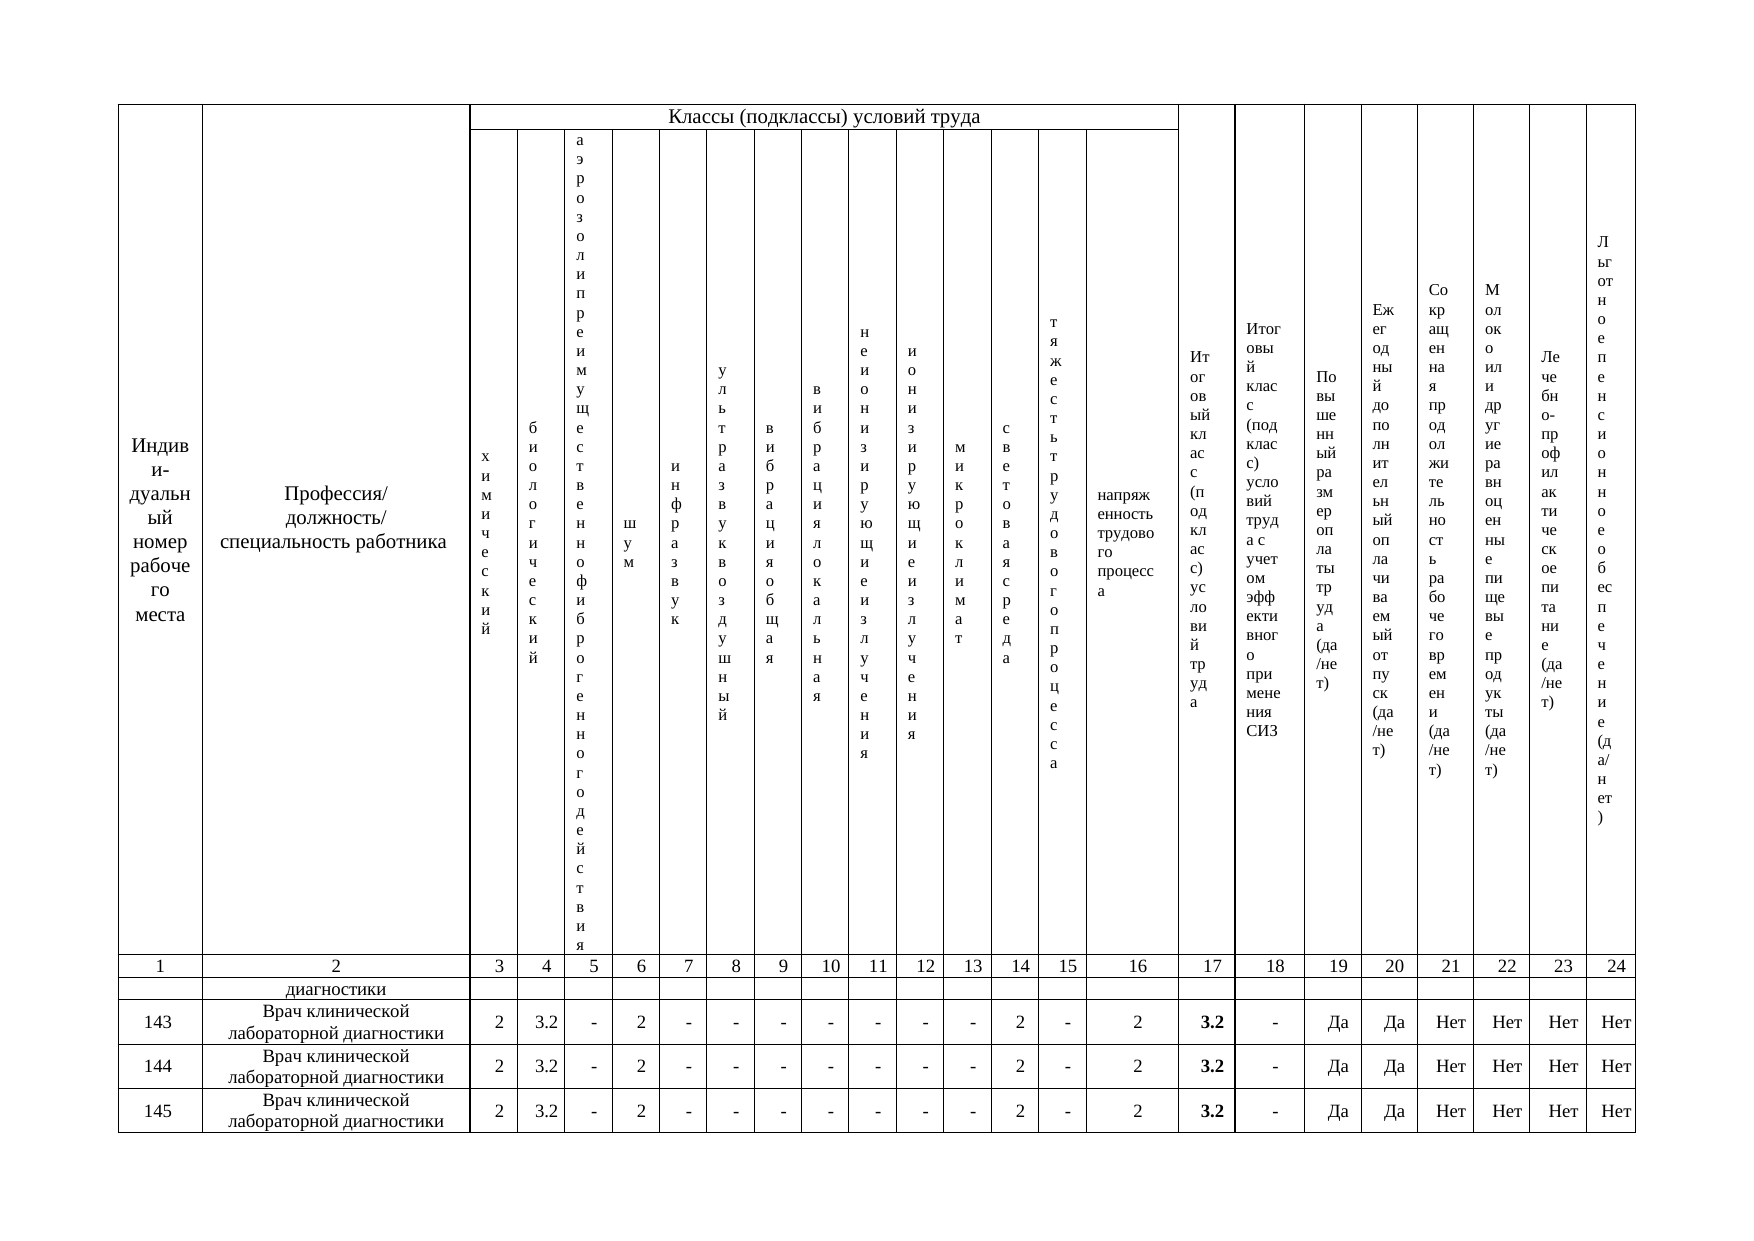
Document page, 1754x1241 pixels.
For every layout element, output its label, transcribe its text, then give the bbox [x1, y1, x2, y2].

table_cell - [755, 1045, 801, 1088]
table_cell - [802, 1089, 848, 1132]
table_cell - [1039, 1000, 1086, 1043]
table_cell 2 [992, 1089, 1038, 1132]
table_cell 3.2 [1179, 1089, 1234, 1132]
table_cell 23 [1530, 955, 1586, 977]
table_cell [1418, 978, 1473, 999]
table_cell ионизирующие излучения [897, 130, 943, 954]
table_cell - [565, 1000, 612, 1043]
table_cell - [707, 1045, 754, 1088]
table_cell шум [613, 130, 659, 954]
table_cell 21 [1418, 955, 1473, 977]
table_cell 3.2 [518, 1045, 564, 1088]
table_cell Нет [1474, 1000, 1529, 1043]
table_cell [1179, 978, 1234, 999]
table_cell - [1039, 1089, 1086, 1132]
table_cell Нет [1418, 1000, 1473, 1043]
table_cell 3.2 [1179, 1000, 1234, 1043]
table_cell - [707, 1000, 754, 1043]
table_cell 11 [849, 955, 896, 977]
table_cell - [565, 1089, 612, 1132]
table_cell инфразвук [660, 130, 706, 954]
table_cell Да [1362, 1089, 1417, 1132]
table_cell - [849, 1089, 896, 1132]
table_cell 13 [944, 955, 991, 977]
table_header Лечебно-профилактическое питание (да/нет) [1530, 105, 1586, 954]
table_cell - [660, 1045, 706, 1088]
table_cell - [1039, 978, 1086, 999]
table_cell 7 [660, 955, 706, 977]
table_cell - [944, 978, 991, 999]
table_cell 3.2 [518, 1089, 564, 1132]
table_cell [119, 978, 202, 999]
table_cell - [707, 1089, 754, 1132]
table_cell Да [1305, 1045, 1361, 1088]
table_cell 19 [1305, 955, 1361, 977]
table_cell - [1236, 1089, 1304, 1132]
table_cell 2 [471, 1089, 517, 1132]
table_cell 4 [518, 955, 564, 977]
table_cell 2 [1087, 1089, 1178, 1132]
table_cell 9 [755, 955, 801, 977]
table_cell [1530, 978, 1586, 999]
table_cell - [944, 1045, 991, 1088]
table_cell 20 [1362, 955, 1417, 977]
table_cell световая среда [992, 130, 1038, 954]
table_cell Да [1305, 1000, 1361, 1043]
table_cell - [849, 1000, 896, 1043]
table_cell биологический [518, 130, 564, 954]
table_cell напряженность трудового процесса [1087, 130, 1178, 954]
table_cell - [755, 978, 801, 999]
table_cell Нет [1418, 1089, 1473, 1132]
table_cell химический [471, 130, 517, 954]
table_cell - [897, 1089, 943, 1132]
table_cell Да [1362, 1045, 1417, 1088]
table_cell аэрозоли преимущественно фиброгенного действия [565, 130, 612, 954]
table_cell - [897, 1045, 943, 1088]
table_cell - [565, 1045, 612, 1088]
table_cell - [944, 1089, 991, 1132]
table_cell - [897, 1000, 943, 1043]
table_cell микроклимат [944, 130, 991, 954]
table_cell Врач клинической лабораторной диагностики [203, 1045, 469, 1088]
table_header Итоговый класс (подкласс) условий труда [1179, 105, 1234, 954]
table_cell неионизирующие излучения [849, 130, 896, 954]
table_cell - [849, 1045, 896, 1088]
table_cell Нет [1474, 1045, 1529, 1088]
table_cell - [660, 1089, 706, 1132]
table_cell Нет [1587, 1089, 1635, 1132]
table_cell 2 [203, 955, 469, 977]
table_cell - [660, 1000, 706, 1043]
table_cell 2 [992, 1045, 1038, 1088]
table_cell - [802, 1000, 848, 1043]
table_cell Да [1362, 1000, 1417, 1043]
table_cell [518, 978, 564, 999]
table_cell 14 [992, 955, 1038, 977]
table_cell - [660, 978, 706, 999]
table_cell 3 [471, 955, 517, 977]
table_cell - [471, 978, 517, 999]
table_cell - [802, 1045, 848, 1088]
table_cell [992, 978, 1038, 999]
table_cell 143 [119, 1000, 202, 1043]
table_cell - [802, 978, 848, 999]
table_cell 3.2 [1179, 1045, 1234, 1088]
table_cell вибрация общая [755, 130, 801, 954]
table_cell - [565, 978, 612, 999]
table_cell - [944, 1000, 991, 1043]
table_cell 17 [1179, 955, 1234, 977]
table_cell 2 [992, 1000, 1038, 1043]
table_cell 144 [119, 1045, 202, 1088]
table_header Ежегодный дополнительный оплачиваемый отпуск (да/нет) [1362, 105, 1417, 954]
table_cell - [1039, 1045, 1086, 1088]
table_cell 12 [897, 955, 943, 977]
table_cell [1587, 978, 1635, 999]
table_cell - [1236, 978, 1304, 999]
table_cell 2 [613, 1089, 659, 1132]
table_cell 2 [471, 1000, 517, 1043]
table_cell 2 [613, 1045, 659, 1088]
table_cell 2 [1087, 1000, 1178, 1043]
table_cell 24 [1587, 955, 1635, 977]
table_cell Врач клинической лабораторной диагностики [203, 1089, 469, 1132]
table_cell [1474, 978, 1529, 999]
table_header Индиви­дуальный номер рабочего места [119, 105, 202, 954]
table_header Льготное пенсионное обеспечение (да/нет) [1587, 105, 1635, 954]
table_cell Нет [1587, 1045, 1635, 1088]
table_header Молоко или другие равноценные пищевые продукты (да/нет) [1474, 105, 1529, 954]
table_header Сокращенная продолжительность рабочего времени (да/нет) [1418, 105, 1473, 954]
table_cell - [849, 978, 896, 999]
table_cell - [1236, 1000, 1304, 1043]
table_cell - [755, 1000, 801, 1043]
table_cell 5 [565, 955, 612, 977]
table_cell 8 [707, 955, 754, 977]
table_cell 16 [1087, 955, 1178, 977]
table_cell - [1236, 1045, 1304, 1088]
table_cell 6 [613, 955, 659, 977]
table_cell - [755, 1089, 801, 1132]
table_cell 10 [802, 955, 848, 977]
table_header Итоговый класс (подкласс) условий труда с учетом эффективного применения СИЗ [1236, 105, 1304, 954]
table_header Профессия/ должность/ специальность работника [203, 105, 469, 954]
table_cell 18 [1236, 955, 1304, 977]
table_cell [1305, 978, 1361, 999]
table_cell Нет [1530, 1045, 1586, 1088]
table_header Повышенный размер оплаты труда (да/нет) [1305, 105, 1361, 954]
table_cell - [1087, 978, 1178, 999]
table_cell Нет [1530, 1089, 1586, 1132]
table_header Классы (подклассы) условий труда [471, 105, 1178, 129]
table_cell 3.2 [518, 1000, 564, 1043]
table_cell Нет [1418, 1045, 1473, 1088]
table_cell 2 [471, 1045, 517, 1088]
table_cell диагностики [203, 978, 469, 999]
table_cell 1 [119, 955, 202, 977]
table_cell Да [1305, 1089, 1361, 1132]
table_cell Нет [1474, 1089, 1529, 1132]
table_cell 2 [613, 1000, 659, 1043]
table_cell [1362, 978, 1417, 999]
table_cell 22 [1474, 955, 1529, 977]
table_cell вибрация локальная [802, 130, 848, 954]
table_cell 2 [1087, 1045, 1178, 1088]
table_cell 145 [119, 1089, 202, 1132]
table_cell ультразвук воздушный [707, 130, 754, 954]
table_cell тяжесть трудового процесса [1039, 130, 1086, 954]
table_cell Врач клинической лабораторной диагностики [203, 1000, 469, 1043]
table_cell Нет [1530, 1000, 1586, 1043]
table_cell 15 [1039, 955, 1086, 977]
table_cell - [707, 978, 754, 999]
table_cell - [613, 978, 659, 999]
table_cell Нет [1587, 1000, 1635, 1043]
table_cell - [897, 978, 943, 999]
